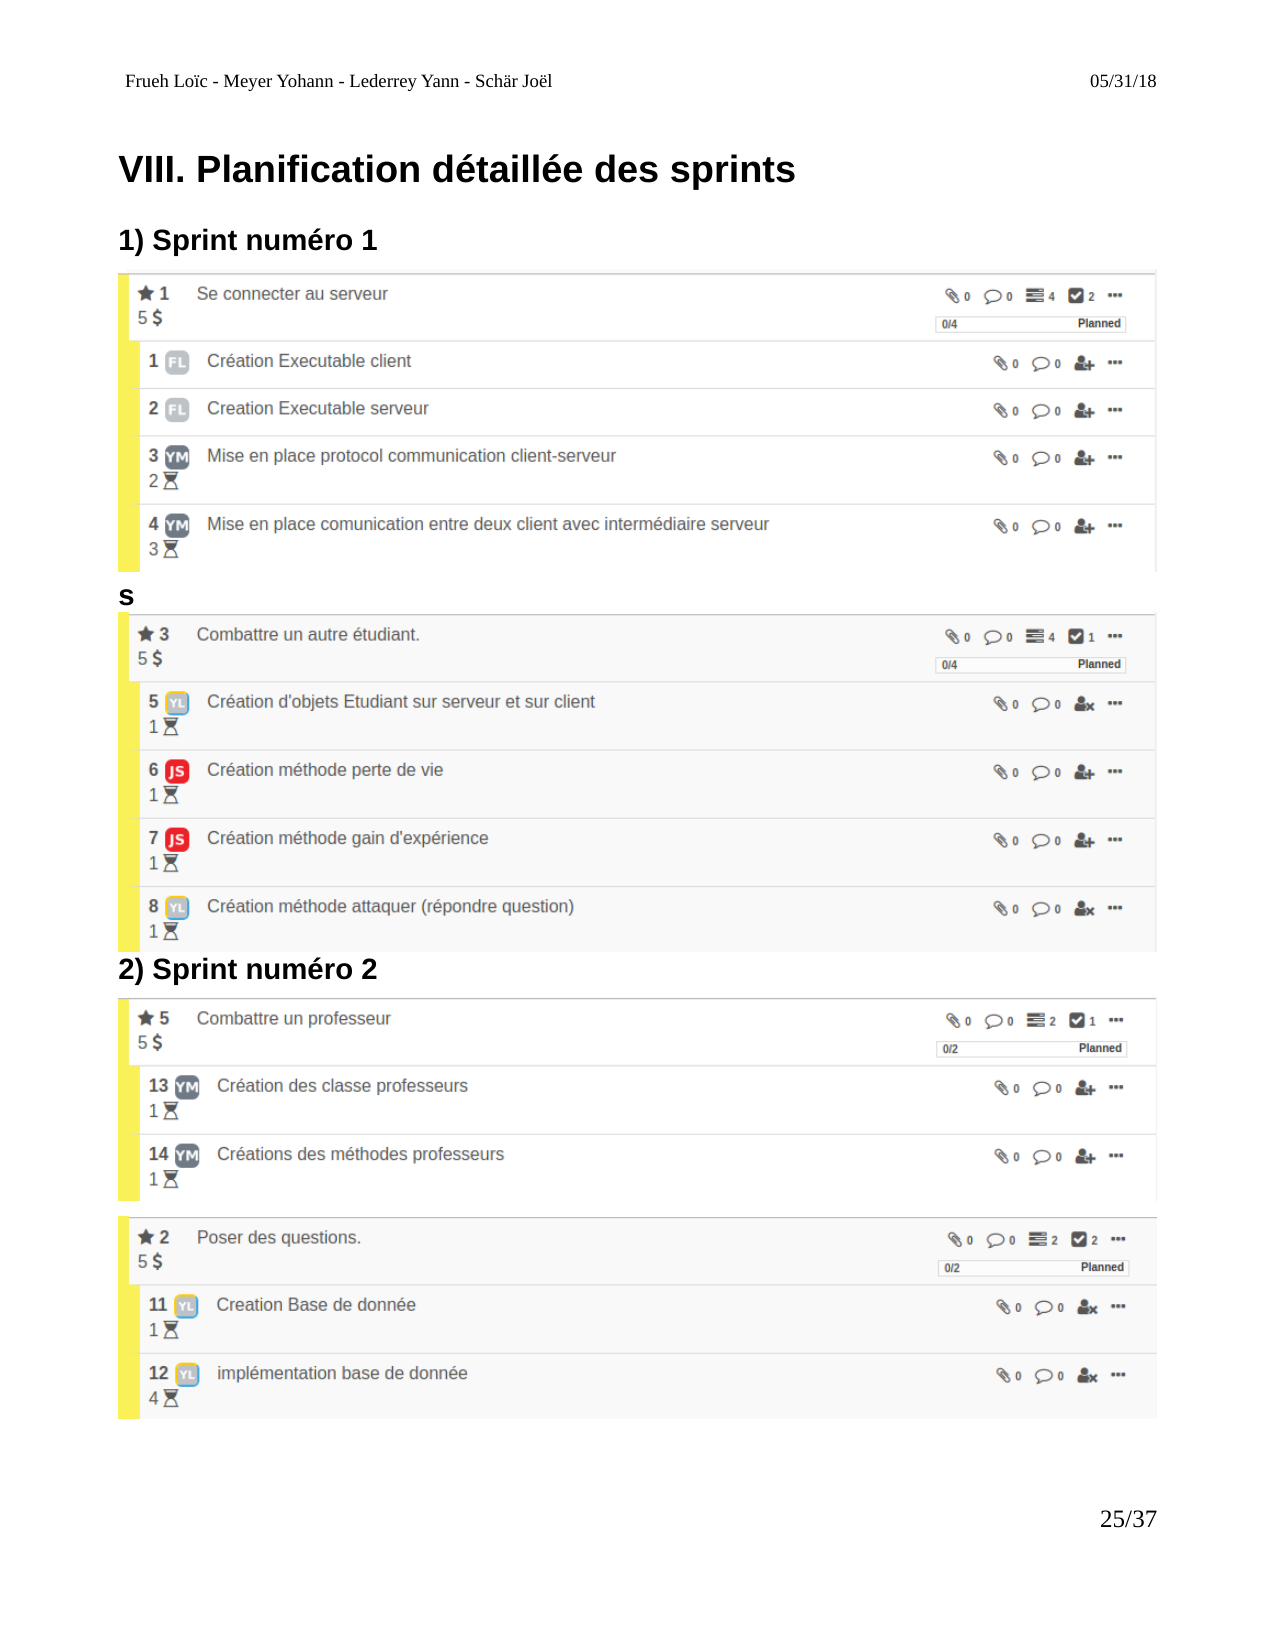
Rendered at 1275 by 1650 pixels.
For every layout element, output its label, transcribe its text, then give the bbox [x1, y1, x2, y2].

subtitle VIII. Planification détaillée des sprints [118, 146, 1157, 190]
subtitle 2) Sprint numéro 2 [118, 952, 1157, 985]
picture [118, 997, 1157, 1201]
picture [118, 612, 1157, 952]
picture [118, 1216, 1157, 1419]
text s [118, 572, 1157, 612]
picture [118, 269, 1157, 572]
subtitle 1) Sprint numéro 1 [118, 223, 1157, 257]
